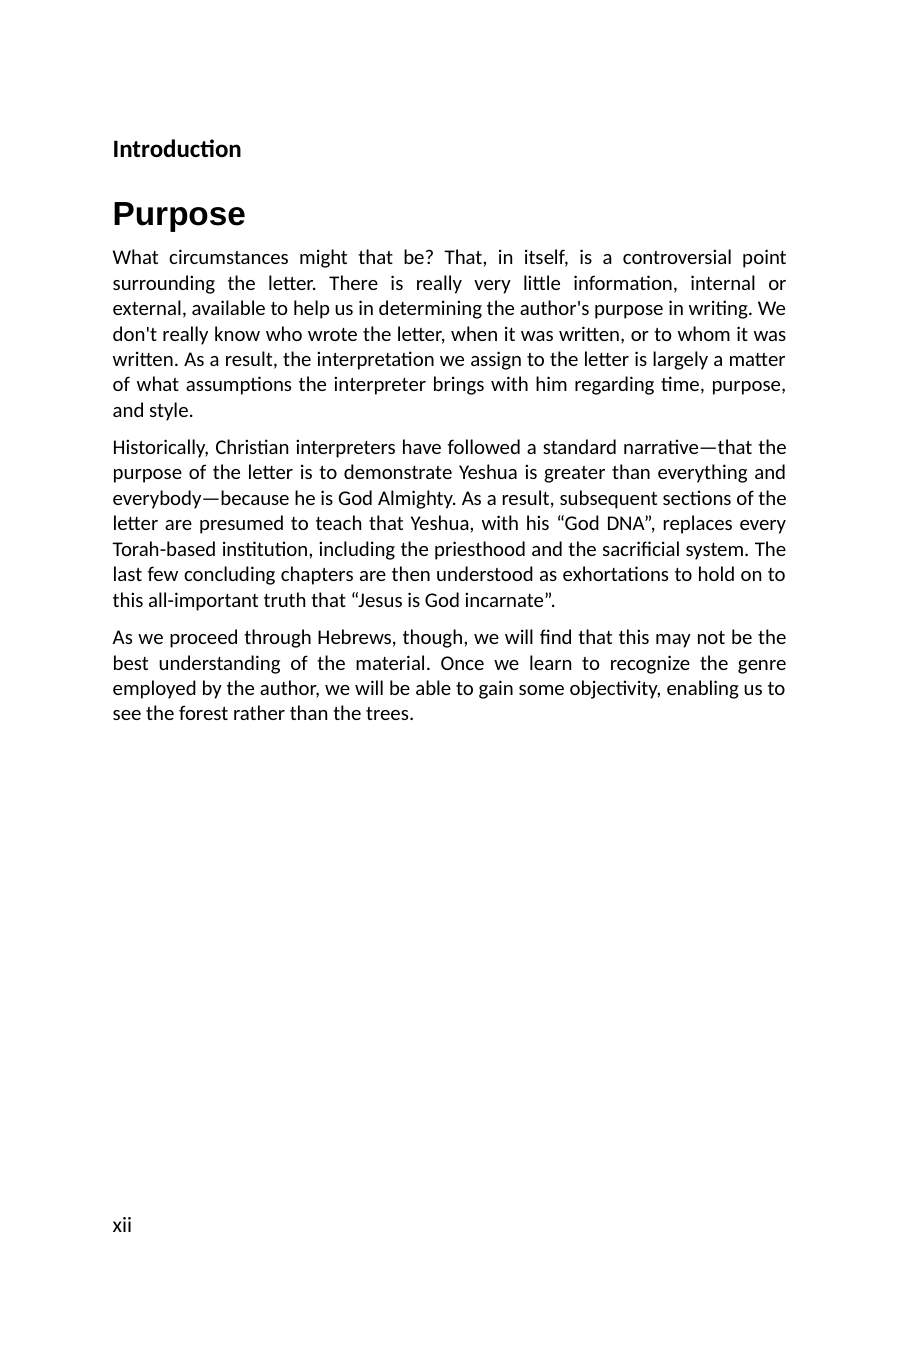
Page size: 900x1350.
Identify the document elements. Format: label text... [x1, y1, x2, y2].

text What circumstances might that be? That, in itself, is a controversial point surrounding the letter. There is really very little information, internal or external, available to help us in determining the author's purpose in writing. We don't really know who wrote the letter, when it was written, or to whom it was written. As a result, the interpretation we assign to the letter is largely a matter of what assumptions the interpreter brings with him regarding time, purpose, and style. [112, 244, 787, 422]
text Historically, Christian interpreters have followed a standard narrative—that the purpose of the letter is to demonstrate Yeshua is greater than everything and everybody—because he is God Almighty. As a result, subsequent sections of the letter are presumed to teach that Yeshua, with his “God DNA”, replaces every Torah-based institution, including the priesthood and the sacrificial system. The last few concluding chapters are then understood as exhortations to hold on to this all-important truth that “Jesus is God incarnate”. [112, 434, 787, 612]
text As we proceed through Hebrews, though, we will find that this may not be the best understanding of the material. Once we learn to recognize the genre employed by the author, we will be able to gain some objectivity, enabling us to see the forest rather than the trees. [112, 624, 787, 726]
subtitle Purpose [112, 194, 787, 232]
